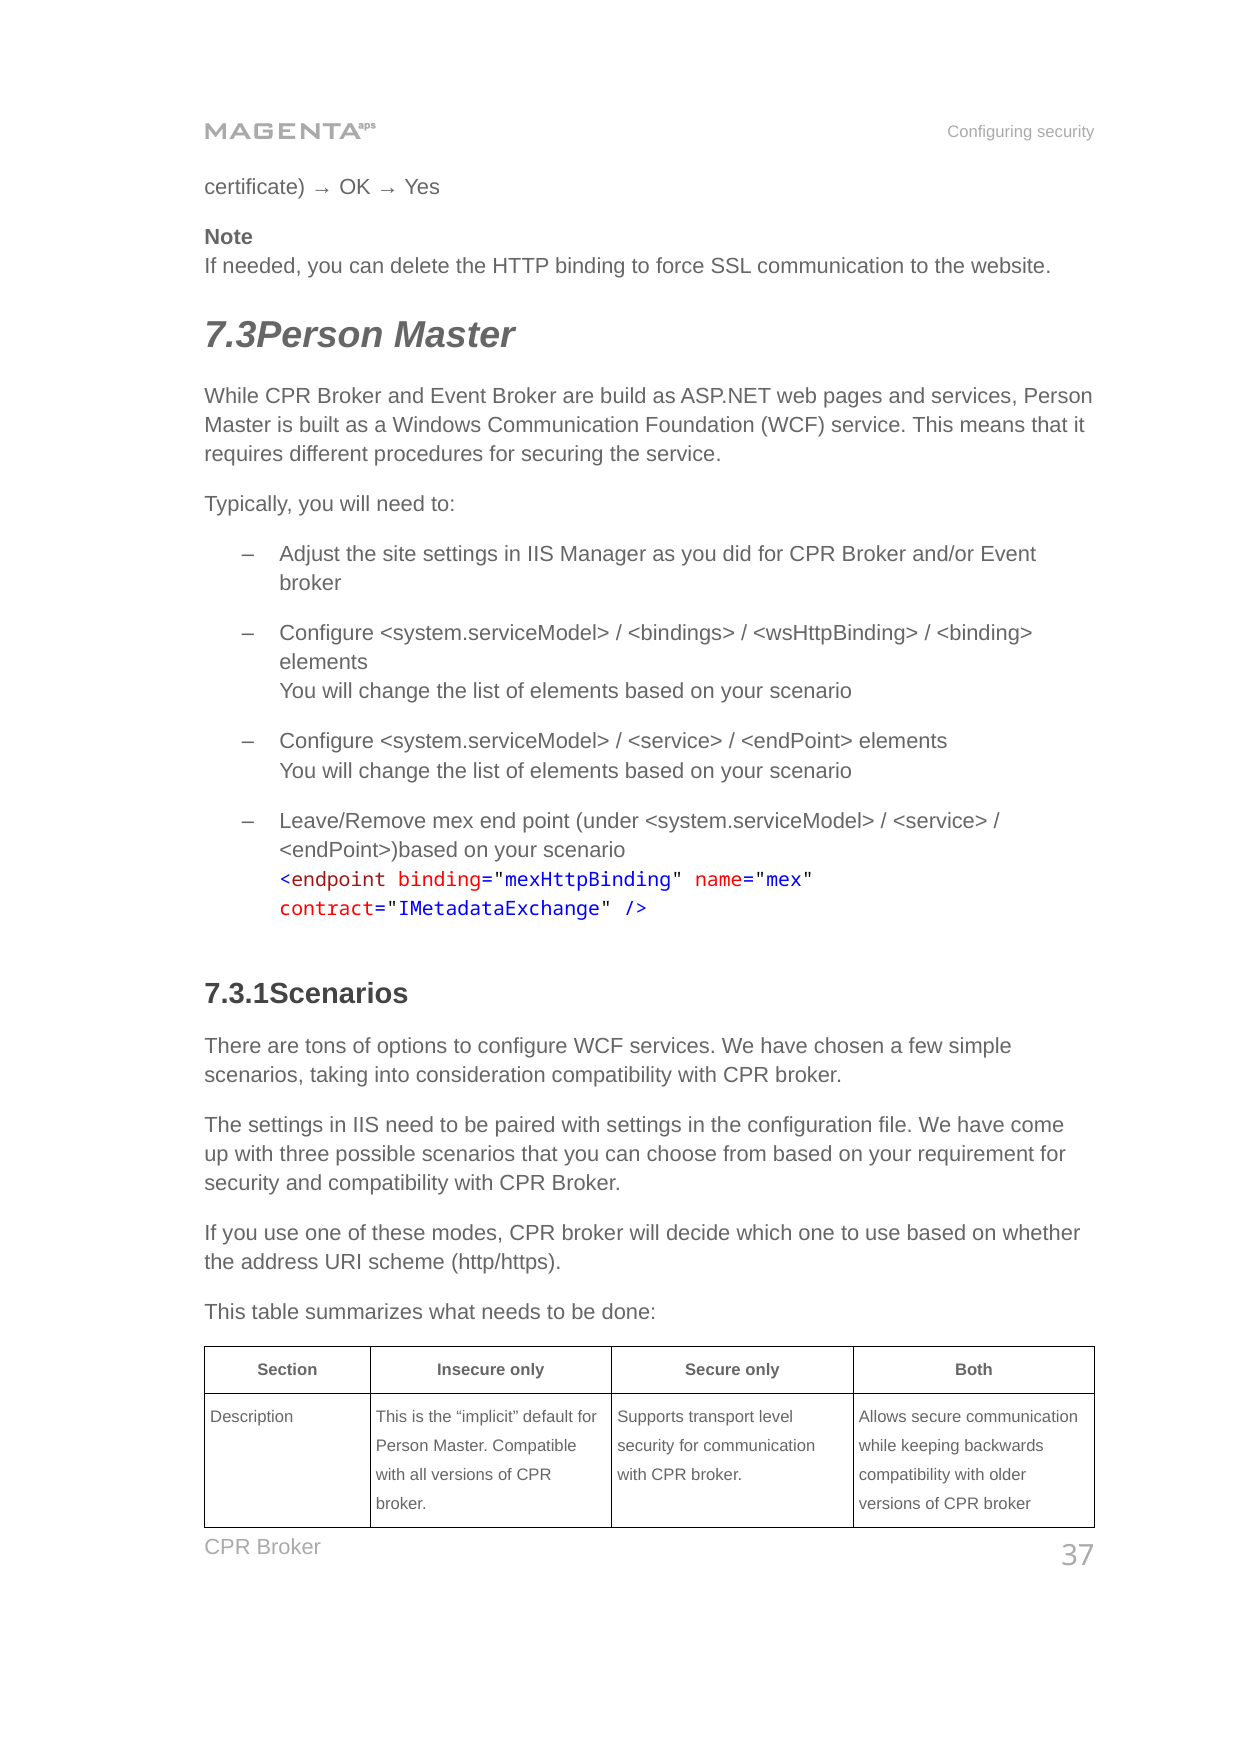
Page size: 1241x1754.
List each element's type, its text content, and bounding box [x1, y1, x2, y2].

list Leave/Remove mex end point (under <system.serviceModel> / <service> / <endPoint>)based on your scenario <endpoint binding="mexHttpBinding" name="mex" contract="IMetadataExchange" /> [242, 805, 1094, 921]
list Configure <system.serviceModel> / <bindings> / <wsHttpBinding> / <binding> elements You will change the list of elements based on your scenario [242, 617, 1094, 705]
table_header Section [205, 1347, 370, 1393]
text This table summarizes what needs to be done: [204, 1296, 1094, 1326]
text certificate) → OK → Yes [204, 171, 1094, 201]
text Typically, you will need to: [204, 488, 1094, 517]
text If you use one of these modes, CPR broker will decide which one to use based on whether the address URI scheme (http/https). [204, 1217, 1094, 1276]
text There are tons of options to configure WCF services. We have chosen a few simple scenarios, taking into consideration compatibility with CPR broker. [204, 1030, 1094, 1088]
table_cell Description [205, 1394, 370, 1527]
text The settings in IIS need to be paired with settings in the configuration file. We have come up with three possible scenarios that you can choose from based on your requirement for security and compatibility with CPR Broker. [204, 1109, 1094, 1196]
table_header Insecure only [371, 1347, 611, 1393]
table_cell Supports transport level security for communication with CPR broker. [612, 1394, 853, 1527]
table_header Both [854, 1347, 1094, 1393]
table_cell This is the “implicit” default for Person Master. Compatible with all versions of CPR broker. [371, 1394, 611, 1527]
subtitle Person Master [204, 301, 1094, 359]
subtitle Scenarios [204, 957, 1094, 1015]
list Configure <system.serviceModel> / <service> / <endPoint> elements You will change the list of elements based on your scenario [242, 726, 1094, 784]
text Note If needed, you can delete the HTTP binding to force SSL communication to the website. [204, 221, 1094, 280]
table_cell Allows secure communication while keeping backwards compatibility with older versions of CPR broker [854, 1394, 1094, 1527]
list Adjust the site settings in IIS Manager as you did for CPR Broker and/or Event broker [242, 538, 1094, 596]
table_header Secure only [612, 1347, 853, 1393]
text While CPR Broker and Event Broker are build as ASP.NET web pages and services, Person Master is built as a Windows Communication Foundation (WCF) service. This means that it requires different procedures for securing the service. [204, 380, 1094, 467]
